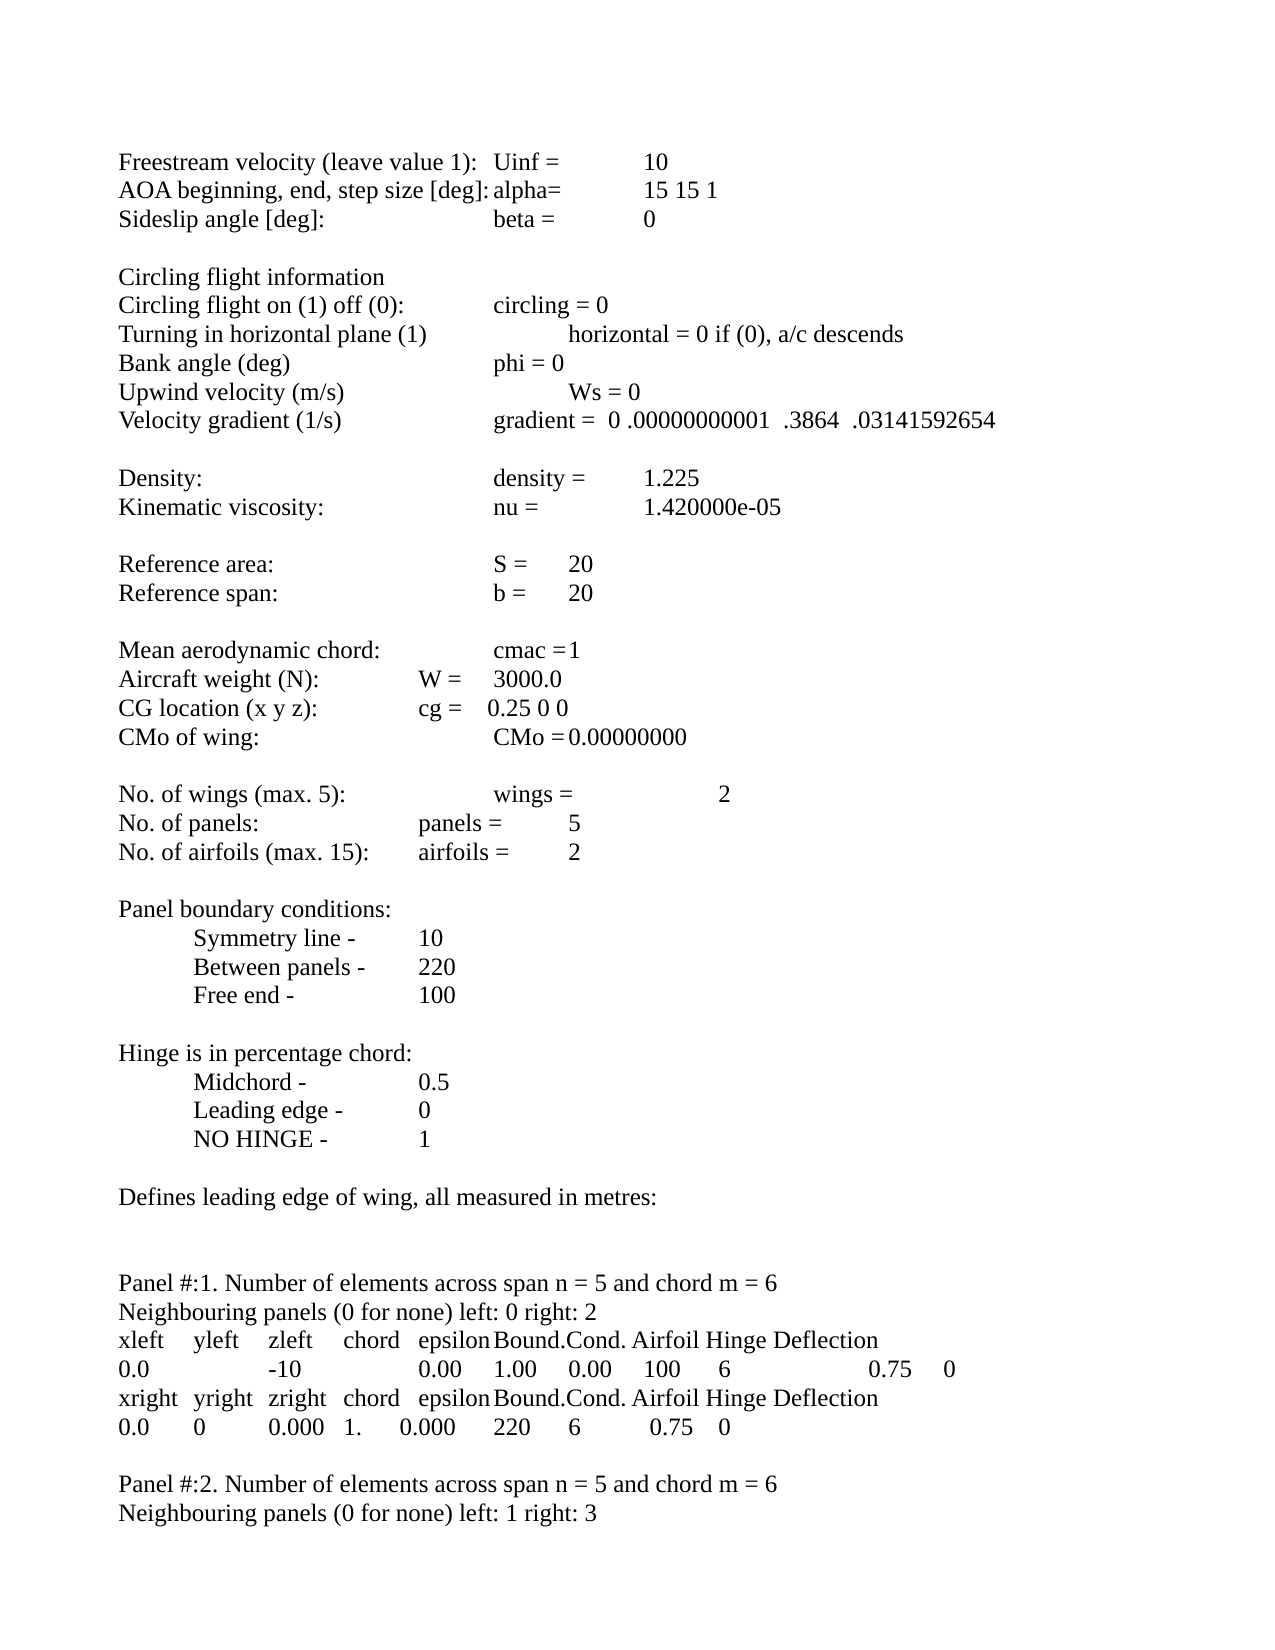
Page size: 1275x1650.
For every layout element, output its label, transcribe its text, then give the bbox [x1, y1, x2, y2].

text Reference span: b = 20 [118, 578, 1157, 607]
text Neighbouring panels (0 for none) left: 0 right: 2 [118, 1297, 1157, 1326]
text CMo of wing: CMo = 0.00000000 [118, 722, 1157, 751]
text Leading edge - 0 [118, 1096, 1157, 1124]
text Midchord - 0.5 [118, 1067, 1157, 1096]
text Upwind velocity (m/s) Ws = 0 [118, 377, 1157, 406]
text 0.0 -10 0.00 1.00 0.00 100 6 0.75 0 [118, 1354, 1157, 1383]
text Kinematic viscosity: nu = 1.420000e-05 [118, 492, 1157, 521]
text No. of wings (max. 5): wings = 2 [118, 779, 1157, 808]
text Hinge is in percentage chord: [118, 1038, 1157, 1067]
text Density: density = 1.225 [118, 463, 1157, 492]
text Neighbouring panels (0 for none) left: 1 right: 3 [118, 1498, 1157, 1527]
text Circling flight on (1) off (0): circling = 0 [118, 291, 1157, 319]
text Free end - 100 [118, 981, 1157, 1009]
text Bank angle (deg) phi = 0 [118, 348, 1157, 377]
text Velocity gradient (1/s) gradient = 0 .00000000001 .3864 .03141592654 [118, 406, 1157, 434]
text Circling flight information [118, 262, 1157, 291]
text Defines leading edge of wing, all measured in metres: [118, 1182, 1157, 1211]
text Sideslip angle [deg]: beta = 0 [118, 204, 1157, 233]
text Panel #:2. Number of elements across span n = 5 and chord m = 6 [118, 1469, 1157, 1498]
text 0.0 0 0.000 1. 0.000 220 6 0.75 0 [118, 1412, 1157, 1441]
text Symmetry line - 10 [118, 923, 1157, 952]
text AOA beginning, end, step size [deg]: alpha= 15 15 1 [118, 176, 1157, 204]
text No. of airfoils (max. 15): airfoils = 2 [118, 837, 1157, 866]
text Between panels - 220 [118, 952, 1157, 981]
text Aircraft weight (N): W = 3000.0 [118, 664, 1157, 693]
text No. of panels: panels = 5 [118, 808, 1157, 837]
text Reference area: S = 20 [118, 549, 1157, 578]
text Turning in horizontal plane (1) horizontal = 0 if (0), a/c descends [118, 319, 1157, 348]
text xleft yleft zleft chord epsilon Bound.Cond. Airfoil Hinge Deflection [118, 1326, 1157, 1354]
text NO HINGE - 1 [118, 1124, 1157, 1153]
text Panel boundary conditions: [118, 894, 1157, 923]
text xright yright zright chord epsilon Bound.Cond. Airfoil Hinge Deflection [118, 1383, 1157, 1412]
text Panel #:1. Number of elements across span n = 5 and chord m = 6 [118, 1268, 1157, 1297]
text Mean aerodynamic chord: cmac = 1 [118, 636, 1157, 664]
text CG location (x y z): cg = 0.25 0 0 [118, 693, 1157, 722]
text Freestream velocity (leave value 1): Uinf = 10 [118, 147, 1157, 176]
